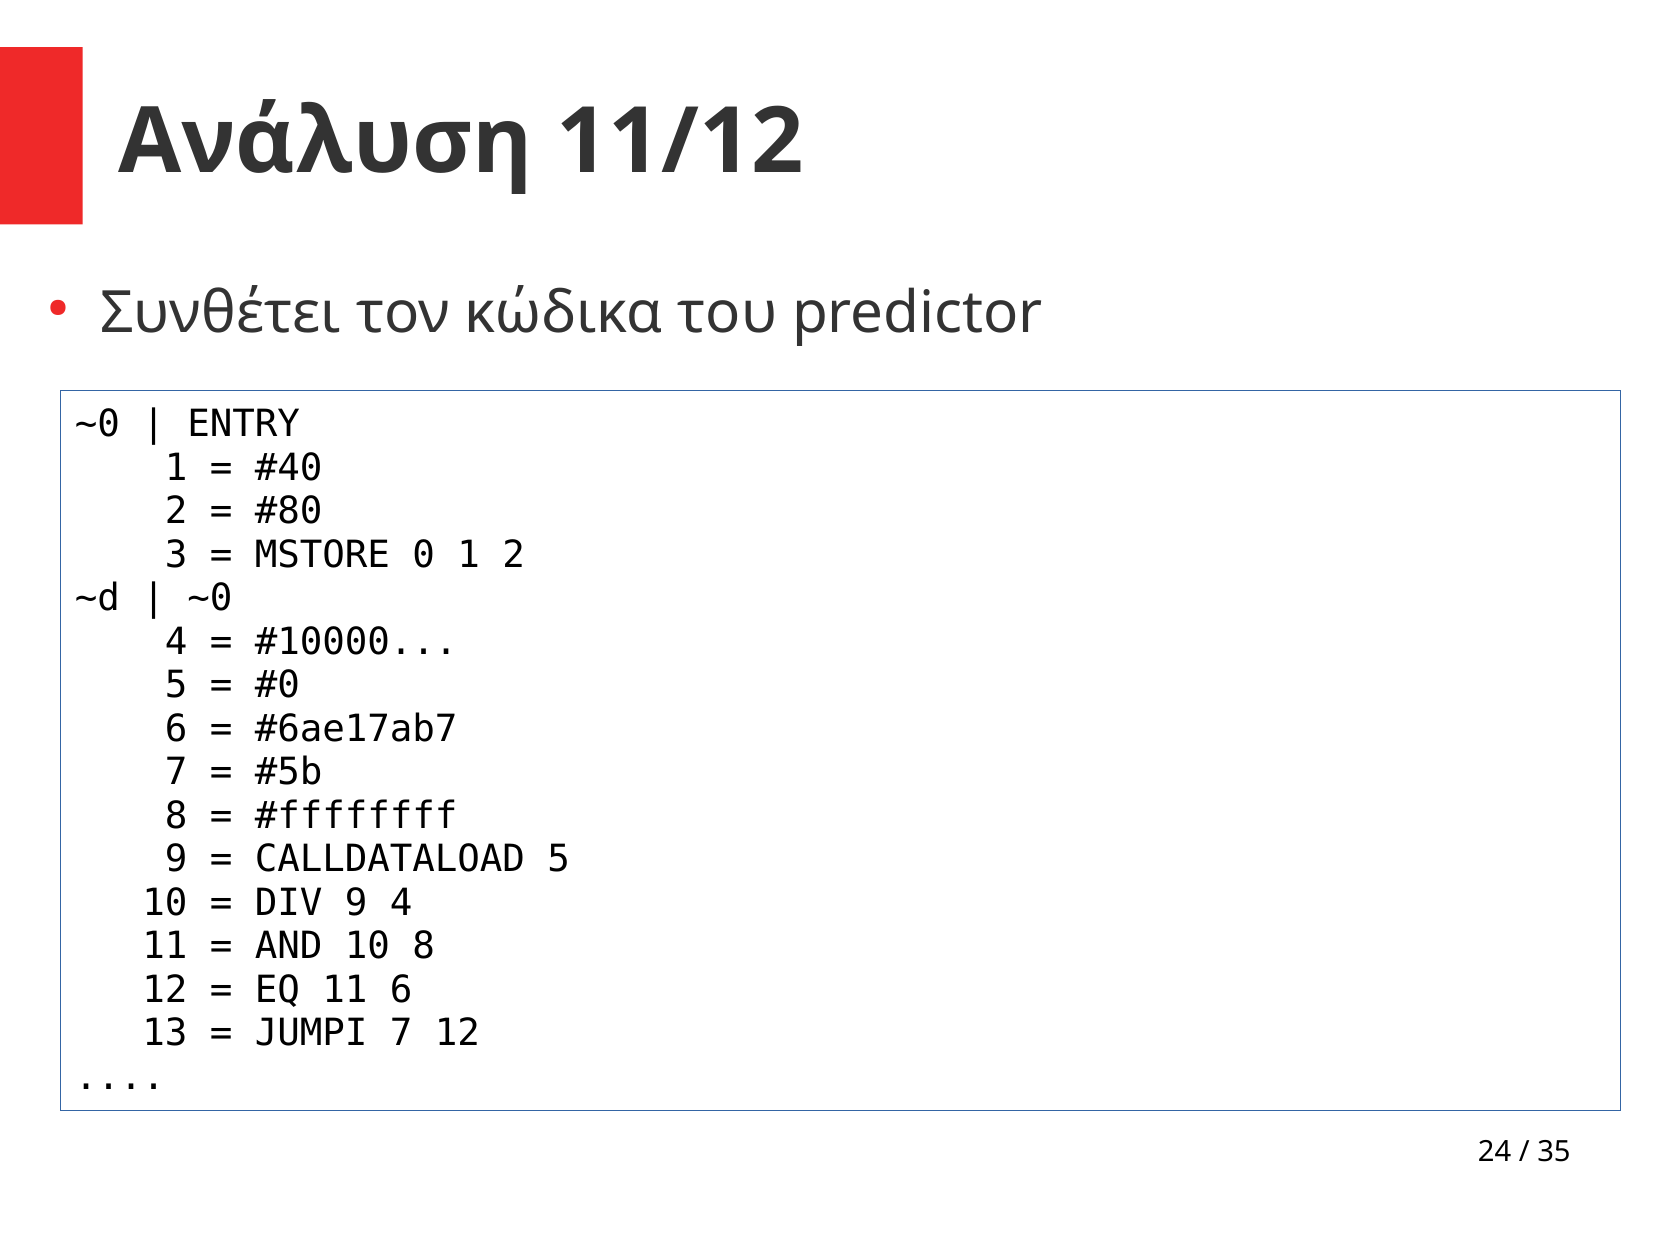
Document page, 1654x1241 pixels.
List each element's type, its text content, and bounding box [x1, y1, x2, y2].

list Συνθέτει τον κώδικα του predictor [30, 270, 1621, 376]
title Ανάλυση 11/12 [118, 33, 1571, 241]
text_box ~0 | ENTRY 1 = #40 2 = #80 3 = MSTORE 0 1 2 ~d | ~0 4 = #10000... 5 = #0 6 = #6ae17ab7 7 = #5b 8 = #ffffffff 9 = CALLDATALOAD 5 10 = DIV 9 4 11 = AND 10 8 12 = EQ 11 6 13 = JUMPI 7 12 .... [60, 390, 1621, 1111]
